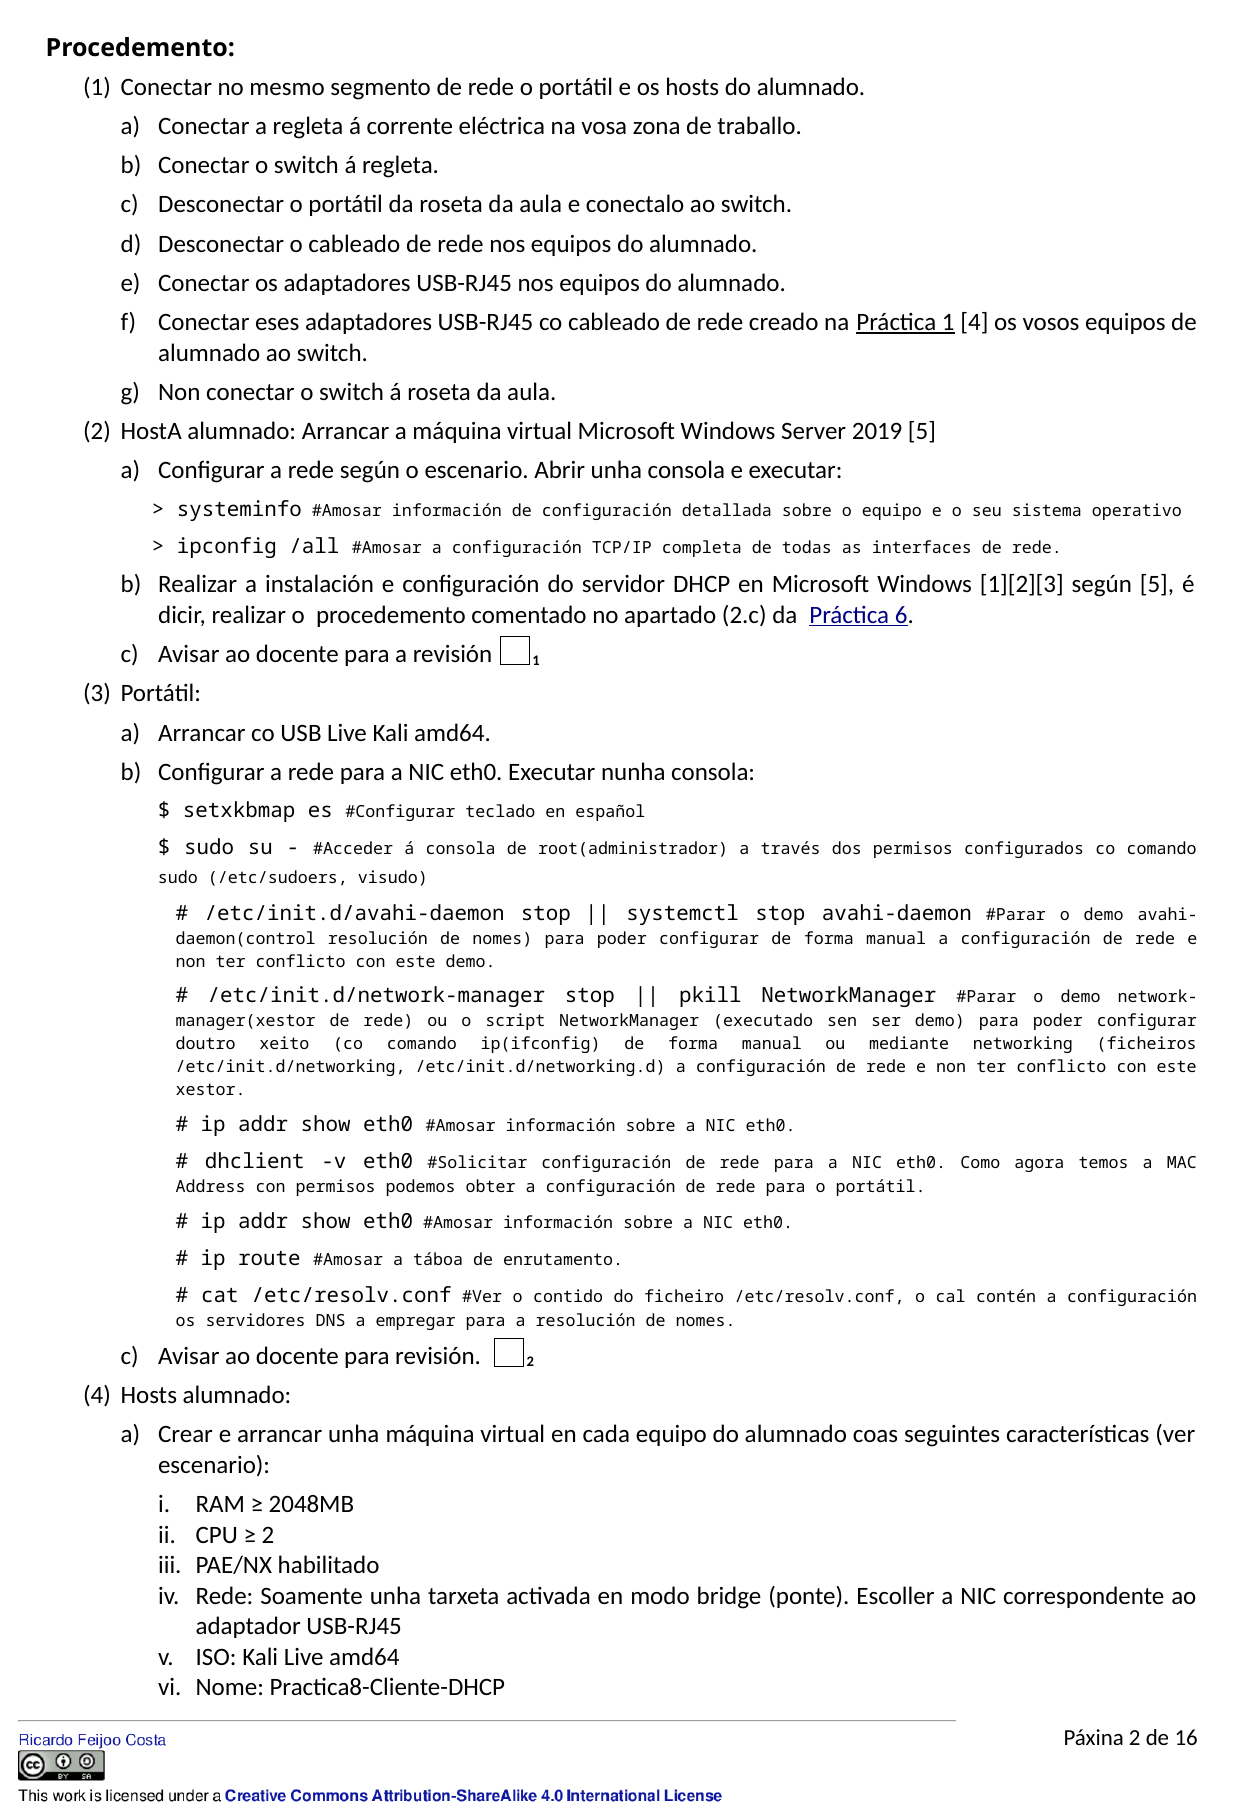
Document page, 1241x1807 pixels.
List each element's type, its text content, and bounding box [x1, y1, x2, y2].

list Non conectar o switch á roseta da aula. [120, 376, 1197, 407]
list # /etc/init.d/network-manager stop || pkill NetworkManager #Parar o demo network-manager(xestor de rede) ou o script NetworkManager (executado sen ser demo) para poder configurar doutro xeito (co comando ip(ifconfig) de forma manual ou mediante networking (ficheiros /etc/init.d/networking, /etc/init.d/networking.d) a configuración de rede e non ter conflicto con este xestor. [140, 981, 1197, 1100]
list Nome: Practica8-Cliente-DHCP [158, 1671, 1197, 1702]
list Portátil: [83, 677, 1197, 708]
list Conectar eses adaptadores USB-RJ45 co cableado de rede creado na Práctica 1 [4] os vosos equipos de alumnado ao switch. [120, 306, 1197, 367]
list Configurar a rede según o escenario. Abrir unha consola e executar: [120, 455, 1197, 485]
list Conectar a regleta á corrente eléctrica na vosa zona de traballo. [120, 110, 1197, 141]
list Rede: Soamente unha tarxeta activada en modo bridge (ponte). Escoller a NIC correspondente ao adaptador USB-RJ45 [158, 1580, 1197, 1641]
list > systeminfo #Amosar información de configuración detallada sobre o equipo e o seu sistema operativo [116, 494, 1197, 522]
list Realizar a instalación e configuración do servidor DHCP en Microsoft Windows [1][2][3] según [5], é dicir, realizar o procedemento comentado no apartado (2.c) da Práctica 6. [120, 568, 1197, 629]
picture [8, 1715, 957, 1806]
list CPU ≥ 2 [158, 1519, 1197, 1549]
list # dhclient -v eth0 #Solicitar configuración de rede para a NIC eth0. Como agora temos a MAC Address con permisos podemos obter a configuración de rede para o portátil. [140, 1146, 1197, 1197]
list Crear e arrancar unha máquina virtual en cada equipo do alumnado coas seguintes características (ver escenario): [120, 1418, 1197, 1479]
list $ sudo su - #Acceder á consola de root(administrador) a través dos permisos configurados co comando sudo (/etc/sudoers, visudo) [122, 832, 1197, 889]
list # /etc/init.d/avahi-daemon stop || systemctl stop avahi-daemon #Parar o demo avahi-daemon(control resolución de nomes) para poder configurar de forma manual a configuración de rede e non ter conflicto con este demo. [140, 898, 1197, 972]
list $ setxkbmap es #Configurar teclado en español [122, 795, 1197, 824]
list # ip route #Amosar a táboa de enrutamento. [140, 1243, 1197, 1271]
list Avisar ao docente para a revisión 1 [120, 638, 1197, 669]
list Hosts alumnado: [83, 1379, 1197, 1410]
list Conectar o switch á regleta. [120, 149, 1197, 180]
list HostA alumnado: Arrancar a máquina virtual Microsoft Windows Server 2019 [5] [83, 415, 1197, 446]
list ISO: Kali Live amd64 [158, 1641, 1197, 1671]
list # ip addr show eth0 #Amosar información sobre a NIC eth0. [140, 1109, 1197, 1137]
list Desconectar o cableado de rede nos equipos do alumnado. [120, 228, 1197, 258]
list Arrancar co USB Live Kali amd64. [120, 717, 1197, 747]
list Desconectar o portátil da roseta da aula e conectalo ao switch. [120, 188, 1197, 219]
list # cat /etc/resolv.conf #Ver o contido do ficheiro /etc/resolv.conf, o cal contén a configuración os servidores DNS a empregar para a resolución de nomes. [140, 1280, 1197, 1331]
list Conectar no mesmo segmento de rede o portátil e os hosts do alumnado. [83, 71, 1197, 101]
list # ip addr show eth0 #Amosar información sobre a NIC eth0. [140, 1206, 1197, 1234]
list RAM ≥ 2048MB [158, 1488, 1197, 1519]
list > ipconfig /all #Amosar a configuración TCP/IP completa de todas as interfaces de rede. [116, 531, 1197, 559]
list Configurar a rede para a NIC eth0. Executar nunha consola: [120, 756, 1197, 786]
list Avisar ao docente para revisión. 2 [120, 1340, 1197, 1371]
list PAE/NX habilitado [158, 1549, 1197, 1580]
list Conectar os adaptadores USB-RJ45 nos equipos do alumnado. [120, 267, 1197, 298]
text Procedemento: [45, 30, 1197, 64]
